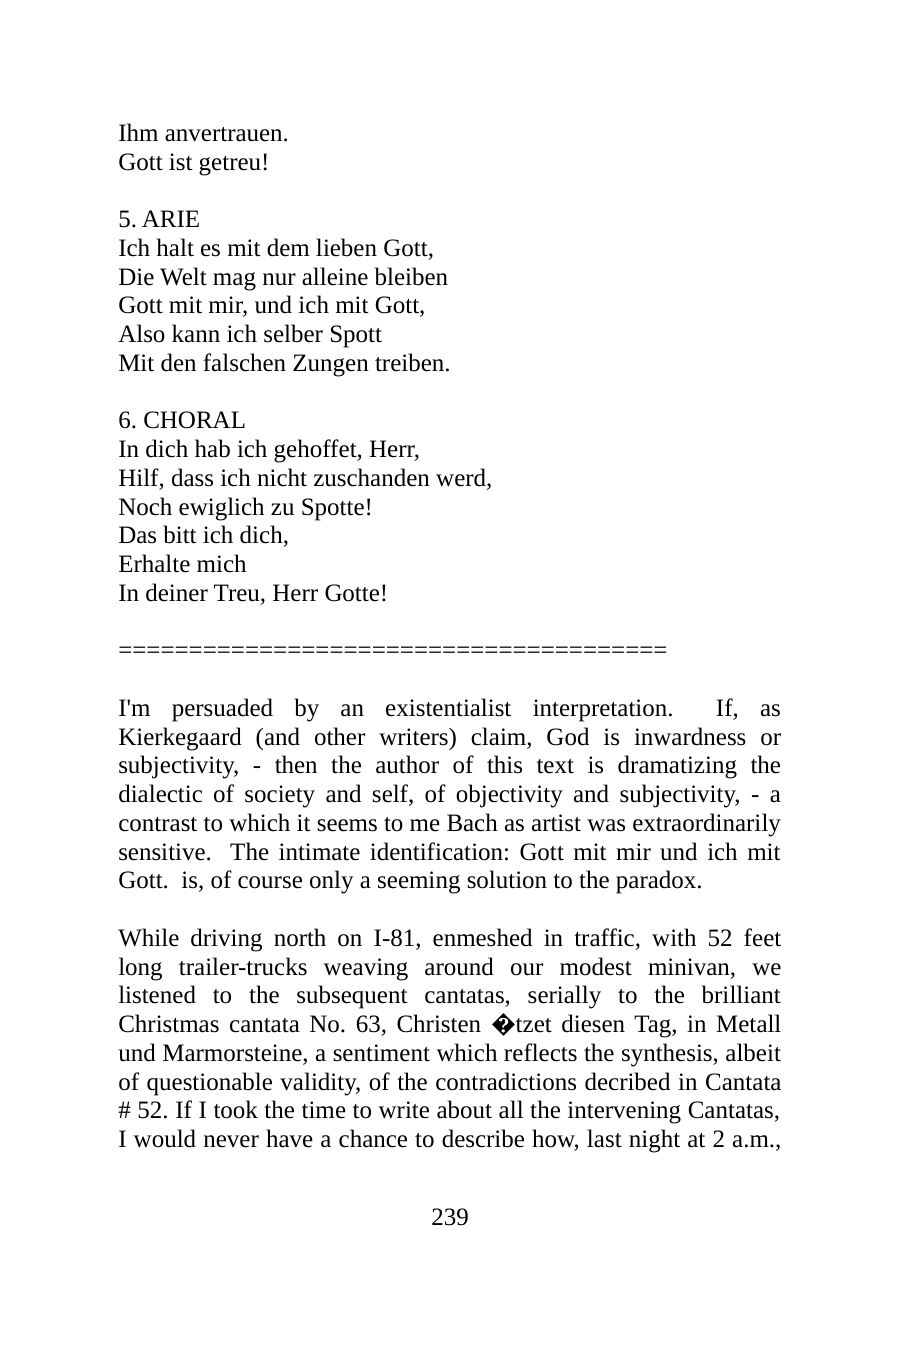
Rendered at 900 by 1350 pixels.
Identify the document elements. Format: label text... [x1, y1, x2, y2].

text Hilf, dass ich nicht zuschanden werd, [118, 463, 782, 492]
text Erhalte mich [118, 549, 782, 578]
text In deiner Treu, Herr Gotte! [118, 578, 782, 607]
text Das bitt ich dich, [118, 521, 782, 549]
text I'm persuaded by an existentialist interpretation. If, as Kierkegaard (and other writers) claim, God is inwardness or subjectivity, - then the author of this text is dramatizing the dialectic of society and self, of objectivity and subjectivity, - a contrast to which it seems to me Bach as artist was extraordinarily sensitive. The intimate identification: Gott mit mir und ich mit Gott. is, of course only a seeming solution to the paradox. [118, 693, 782, 894]
text Ihm anvertrauen. [118, 118, 782, 147]
text 5. ARIE [118, 204, 782, 233]
text While driving north on I-81, enmeshed in traffic, with 52 feet long trailer-trucks weaving around our modest minivan, we listened to the subsequent cantatas, serially to the brilliant Christmas cantata No. 63, Christen �tzet diesen Tag, in Metall und Marmorsteine, a sentiment which reflects the synthesis, albeit of questionable validity, of the contradictions decribed in Cantata # 52. If I took the time to write about all the intervening Cantatas, I would never have a chance to describe how, last night at 2 a.m., [118, 923, 782, 1153]
text 6. CHORAL [118, 406, 782, 434]
text Gott mit mir, und ich mit Gott, [118, 291, 782, 319]
text Noch ewiglich zu Spotte! [118, 492, 782, 521]
text Die Welt mag nur alleine bleiben [118, 262, 782, 291]
text Ich halt es mit dem lieben Gott, [118, 233, 782, 262]
text Gott ist getreu! [118, 147, 782, 176]
text Also kann ich selber Spott [118, 319, 782, 348]
text In dich hab ich gehoffet, Herr, [118, 434, 782, 463]
text ======================================= [118, 636, 782, 664]
text Mit den falschen Zungen treiben. [118, 348, 782, 377]
